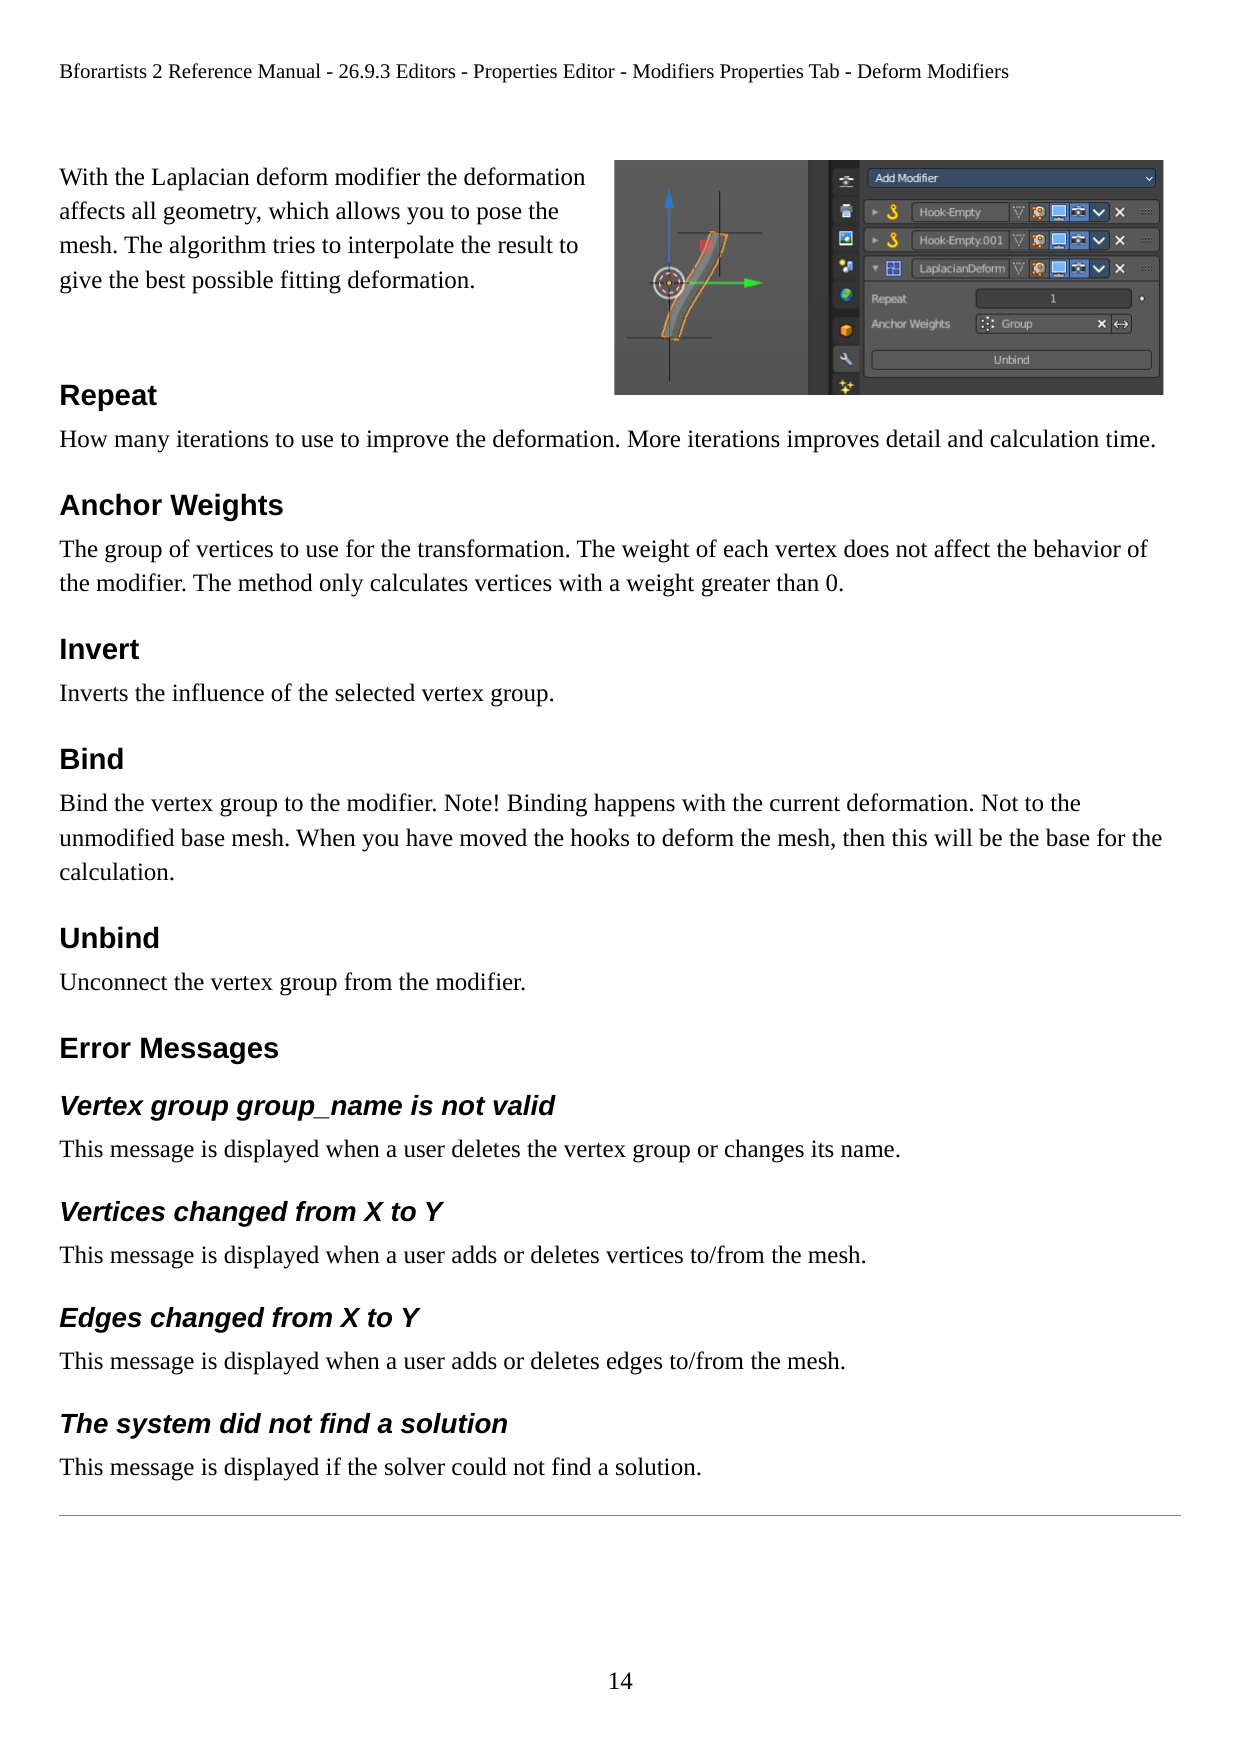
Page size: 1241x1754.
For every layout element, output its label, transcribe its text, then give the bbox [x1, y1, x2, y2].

text This message is displayed when a user deletes the vertex group or changes its name. [59, 1134, 1181, 1163]
text How many iterations to use to improve the deformation. More iterations improves detail and calculation time. [59, 424, 1181, 453]
text Inverts the influence of the selected vertex group. [59, 678, 1181, 707]
text This message is displayed when a user adds or deletes vertices to/from the mesh. [59, 1240, 1181, 1268]
subtitle Invert [59, 632, 1181, 666]
subtitle The system did not find a solution [59, 1407, 1181, 1439]
subtitle Edges changed from X to Y [59, 1301, 1181, 1333]
text The group of vertices to use for the transformation. The weight of each vertex does not affect the behavior of the modifier. The method only calculates vertices with a weight greater than 0. [59, 534, 1181, 597]
subtitle Unbind [59, 921, 1181, 954]
text Bind the vertex group to the modifier. Note! Binding happens with the current deformation. Not to the unmodified base mesh. When you have moved the hooks to deform the mesh, then this will be the base for the calculation. [59, 788, 1181, 886]
subtitle Bind [59, 742, 1181, 776]
subtitle Anchor Weights [59, 488, 1181, 521]
text Unconnect the vertex group from the modifier. [59, 967, 1181, 996]
subtitle Vertices changed from X to Y [59, 1195, 1181, 1227]
subtitle Vertex group group_name is not valid [59, 1089, 1181, 1121]
text With the Laplacian deform modifier the deformation affects all geometry, which allows you to pose the mesh. The algorithm tries to interpolate the result to give the best possible fitting deformation. [59, 162, 614, 294]
subtitle Repeat [59, 378, 1181, 412]
subtitle Error Messages [59, 1031, 1181, 1064]
text This message is displayed when a user adds or deletes edges to/from the mesh. [59, 1346, 1181, 1374]
picture [614, 160, 1164, 395]
text This message is displayed if the solver could not find a solution. [59, 1452, 1181, 1480]
